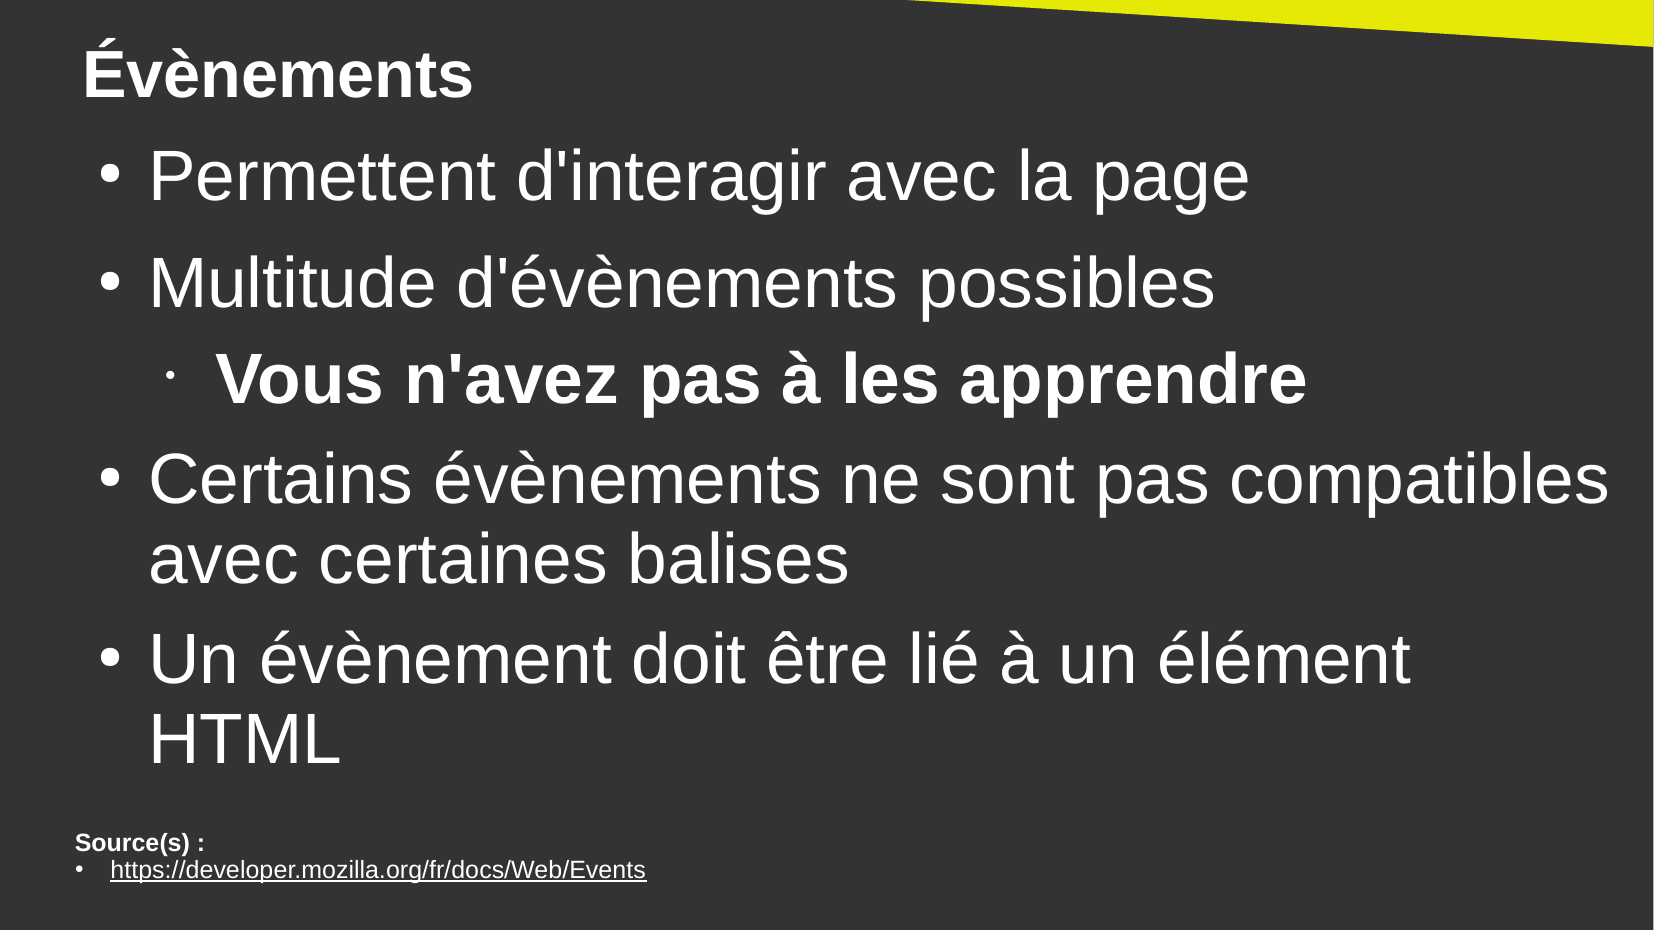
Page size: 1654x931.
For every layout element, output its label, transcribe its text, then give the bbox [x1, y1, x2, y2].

title Évènements [82, 37, 1571, 114]
list Permettent d'interagir avec la page Multitude d'évènements possibles Vous n'avez pas à les apprendre Certains évènements ne sont pas compatibles avec certaines balises Un évènement doit être lié à un élément HTML [80, 135, 1620, 780]
text_box [906, 0, 1654, 47]
text_box Source(s) : https://developer.mozilla.org/fr/docs/Web/Events [60, 820, 1583, 892]
